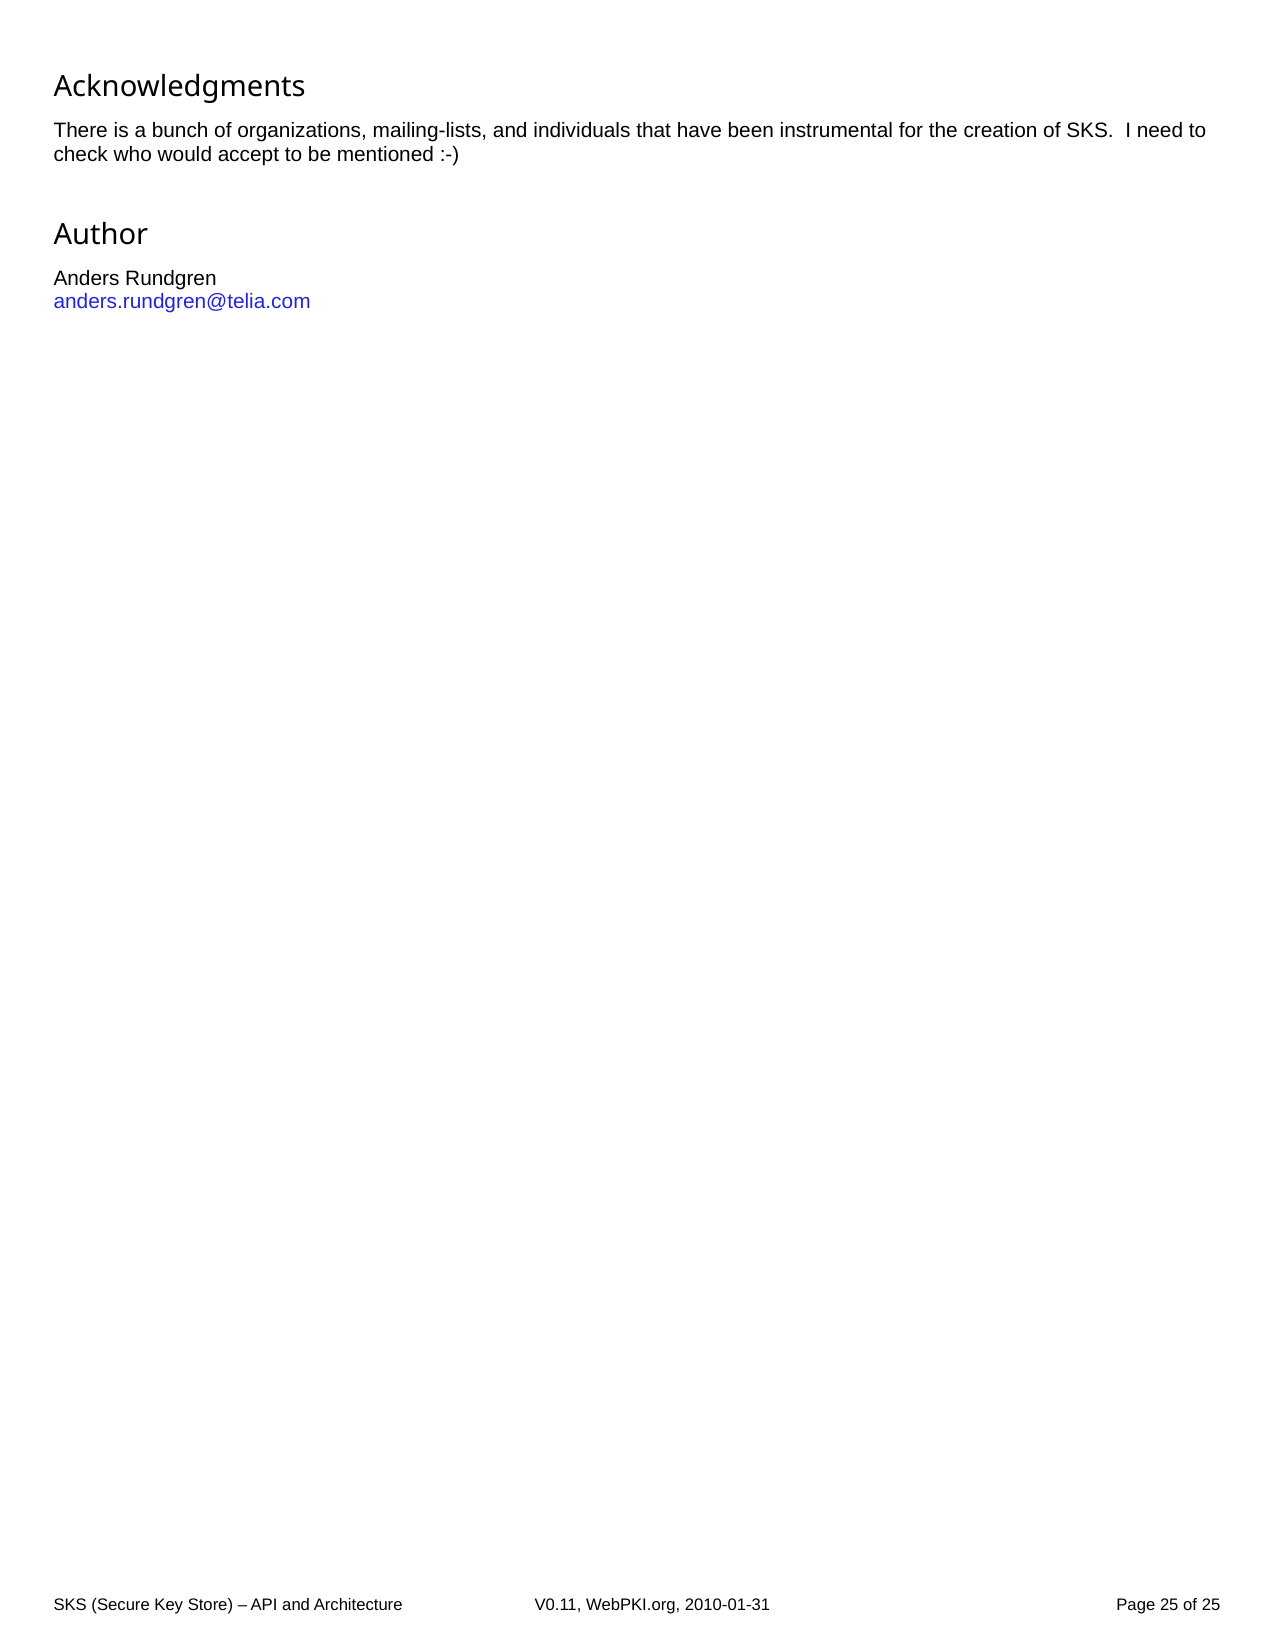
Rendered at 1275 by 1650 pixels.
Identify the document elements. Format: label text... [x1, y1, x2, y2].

subtitle Acknowledgments [53, 66, 1221, 105]
subtitle Author [53, 213, 1221, 253]
text There is a bunch of organizations, mailing-lists, and individuals that have been instrumental for the creation of SKS. I need to check who would accept to be mentioned :-) [53, 118, 1221, 166]
text Anders Rundgren anders.rundgren@telia.com [53, 265, 1221, 313]
